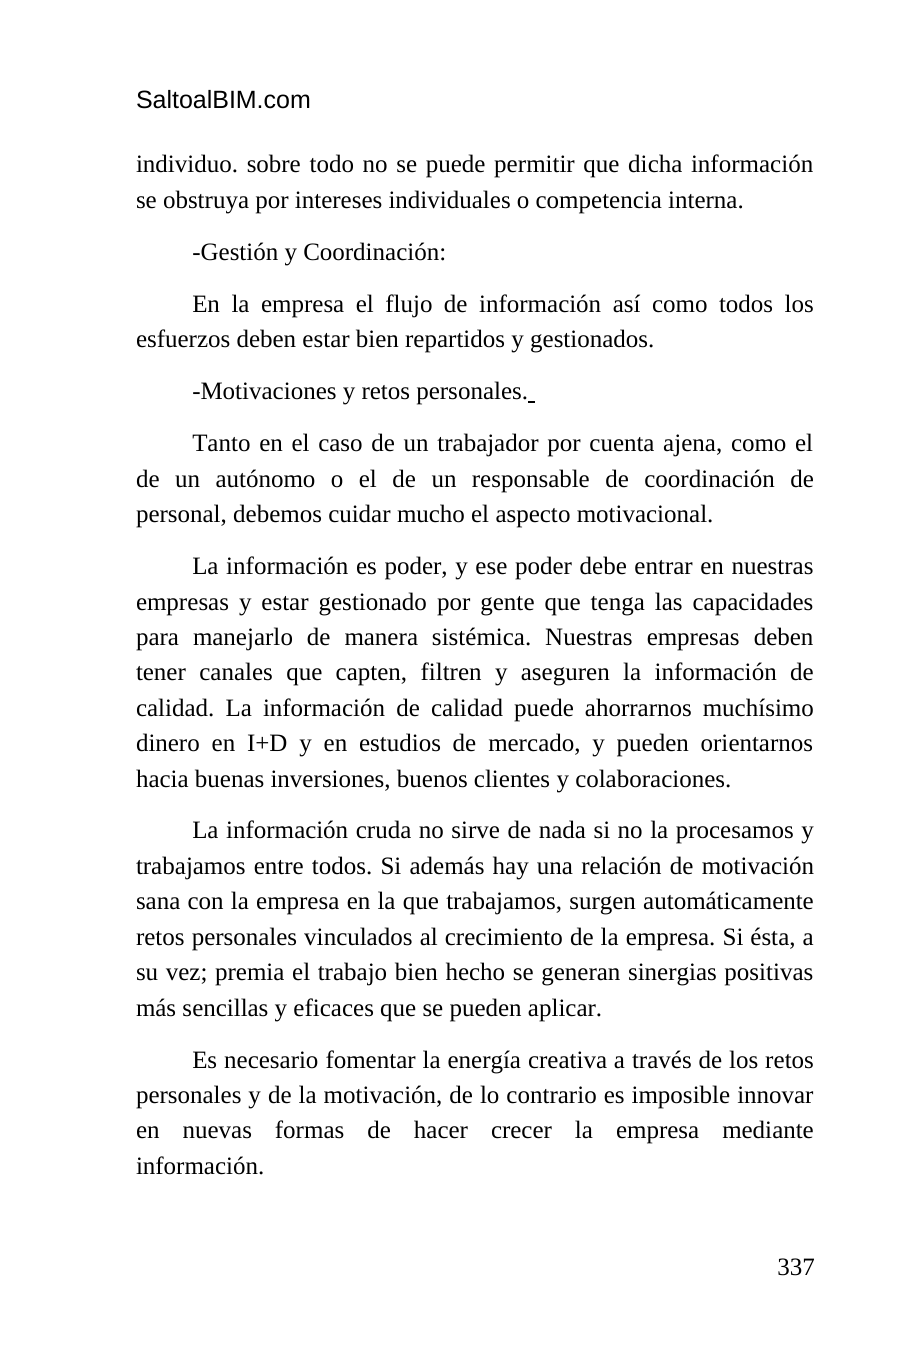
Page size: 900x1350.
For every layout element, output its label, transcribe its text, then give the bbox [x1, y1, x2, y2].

text En la empresa el flujo de información así como todos los esfuerzos deben estar bien repartidos y gestionados. [136, 284, 814, 355]
text -Motivaciones y retos personales. [136, 371, 814, 407]
text La información cruda no sirve de nada si no la procesamos y trabajamos entre todos. Si además hay una relación de motivación sana con la empresa en la que trabajamos, surgen automáticamente retos personales vinculados al crecimiento de la empresa. Si ésta, a su vez; premia el trabajo bien hecho se generan sinergias positivas más sencillas y eficaces que se pueden aplicar. [136, 811, 814, 1023]
text La información es poder, y ese poder debe entrar en nuestras empresas y estar gestionado por gente que tenga las capacidades para manejarlo de manera sistémica. Nuestras empresas deben tener canales que capten, filtren y aseguren la información de calidad. La información de calidad puede ahorrarnos muchísimo dinero en I+D y en estudios de mercado, y pueden orientarnos hacia buenas inversiones, buenos clientes y colaboraciones. [136, 546, 814, 794]
text Es necesario fomentar la energía creativa a través de los retos personales y de la motivación, de lo contrario es imposible innovar en nuevas formas de hacer crecer la empresa mediante información. [136, 1040, 814, 1181]
text -Gestión y Coordinación: [136, 232, 814, 267]
text individuo. sobre todo no se puede permitir que dicha información se obstruya por intereses individuales o competencia interna. [136, 144, 814, 215]
text Tanto en el caso de un trabajador por cuenta ajena, como el de un autónomo o el de un responsable de coordinación de personal, debemos cuidar mucho el aspecto motivacional. [136, 423, 814, 529]
